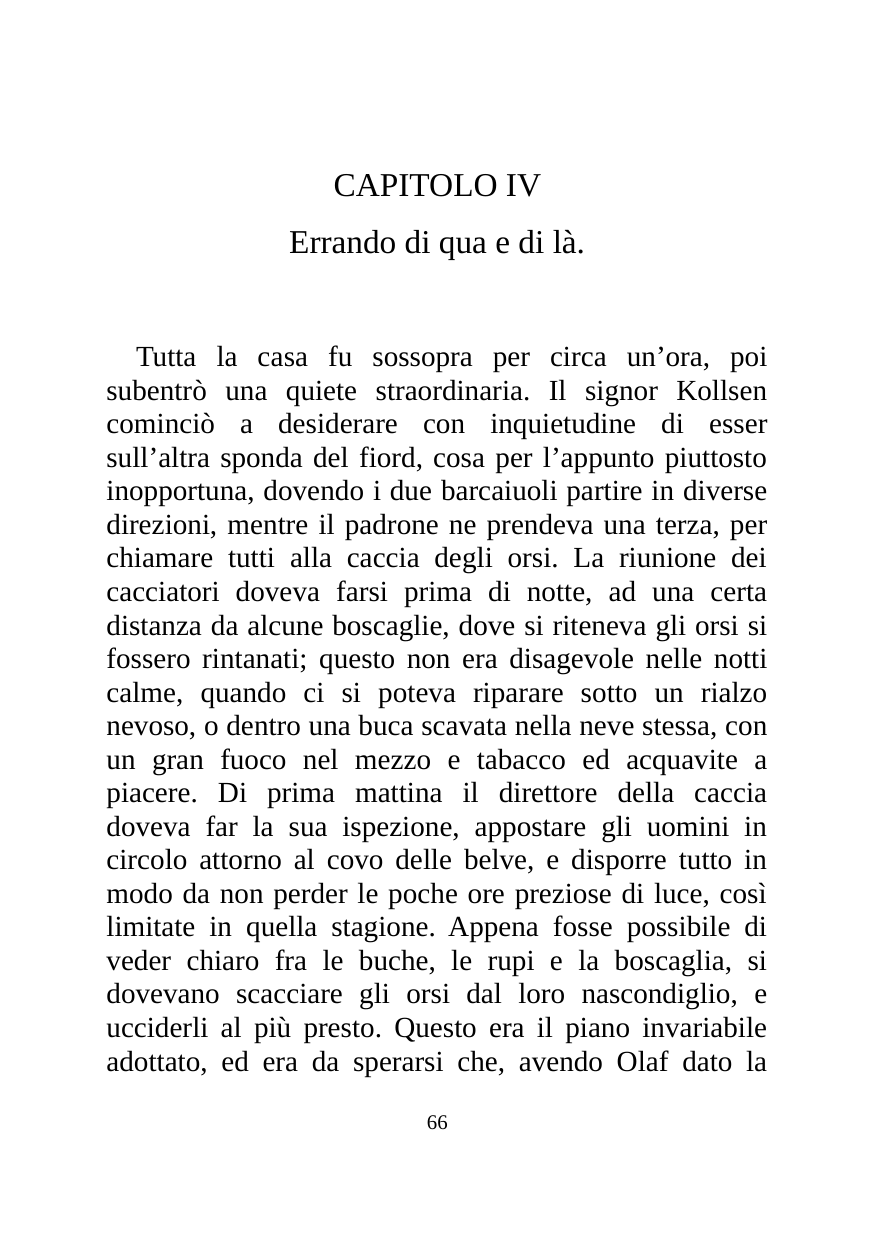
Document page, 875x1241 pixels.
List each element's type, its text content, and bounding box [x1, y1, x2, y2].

text Tutta la casa fu sossopra per circa un’ora, poi subentrò una quiete straordinaria. Il signor Kollsen cominciò a desiderare con inquietudine di esser sull’altra sponda del fiord, cosa per l’appunto piuttosto inopportuna, dovendo i due barcaiuoli partire in diverse direzioni, mentre il padrone ne prendeva una terza, per chiamare tutti alla caccia degli orsi. La riunione dei cacciatori doveva farsi prima di notte, ad una certa distanza da alcune boscaglie, dove si riteneva gli orsi si fossero rintanati; questo non era disagevole nelle notti calme, quando ci si poteva riparare sotto un rialzo nevoso, o dentro una buca scavata nella neve stessa, con un gran fuoco nel mezzo e tabacco ed acquavite a piacere. Di prima mattina il direttore della caccia doveva far la sua ispezione, appostare gli uomini in circolo attorno al covo delle belve, e disporre tutto in modo da non perder le poche ore preziose di luce, così limitate in quella stagione. Appena fosse possibile di veder chiaro fra le buche, le rupi e la boscaglia, si dovevano scacciare gli orsi dal loro nascondiglio, e ucciderli al più presto. Questo era il piano invariabile adottato, ed era da sperarsi che, avendo Olaf dato la [106, 339, 768, 1077]
subtitle CAPITOLO IV Errando di qua e di là. [106, 165, 768, 261]
